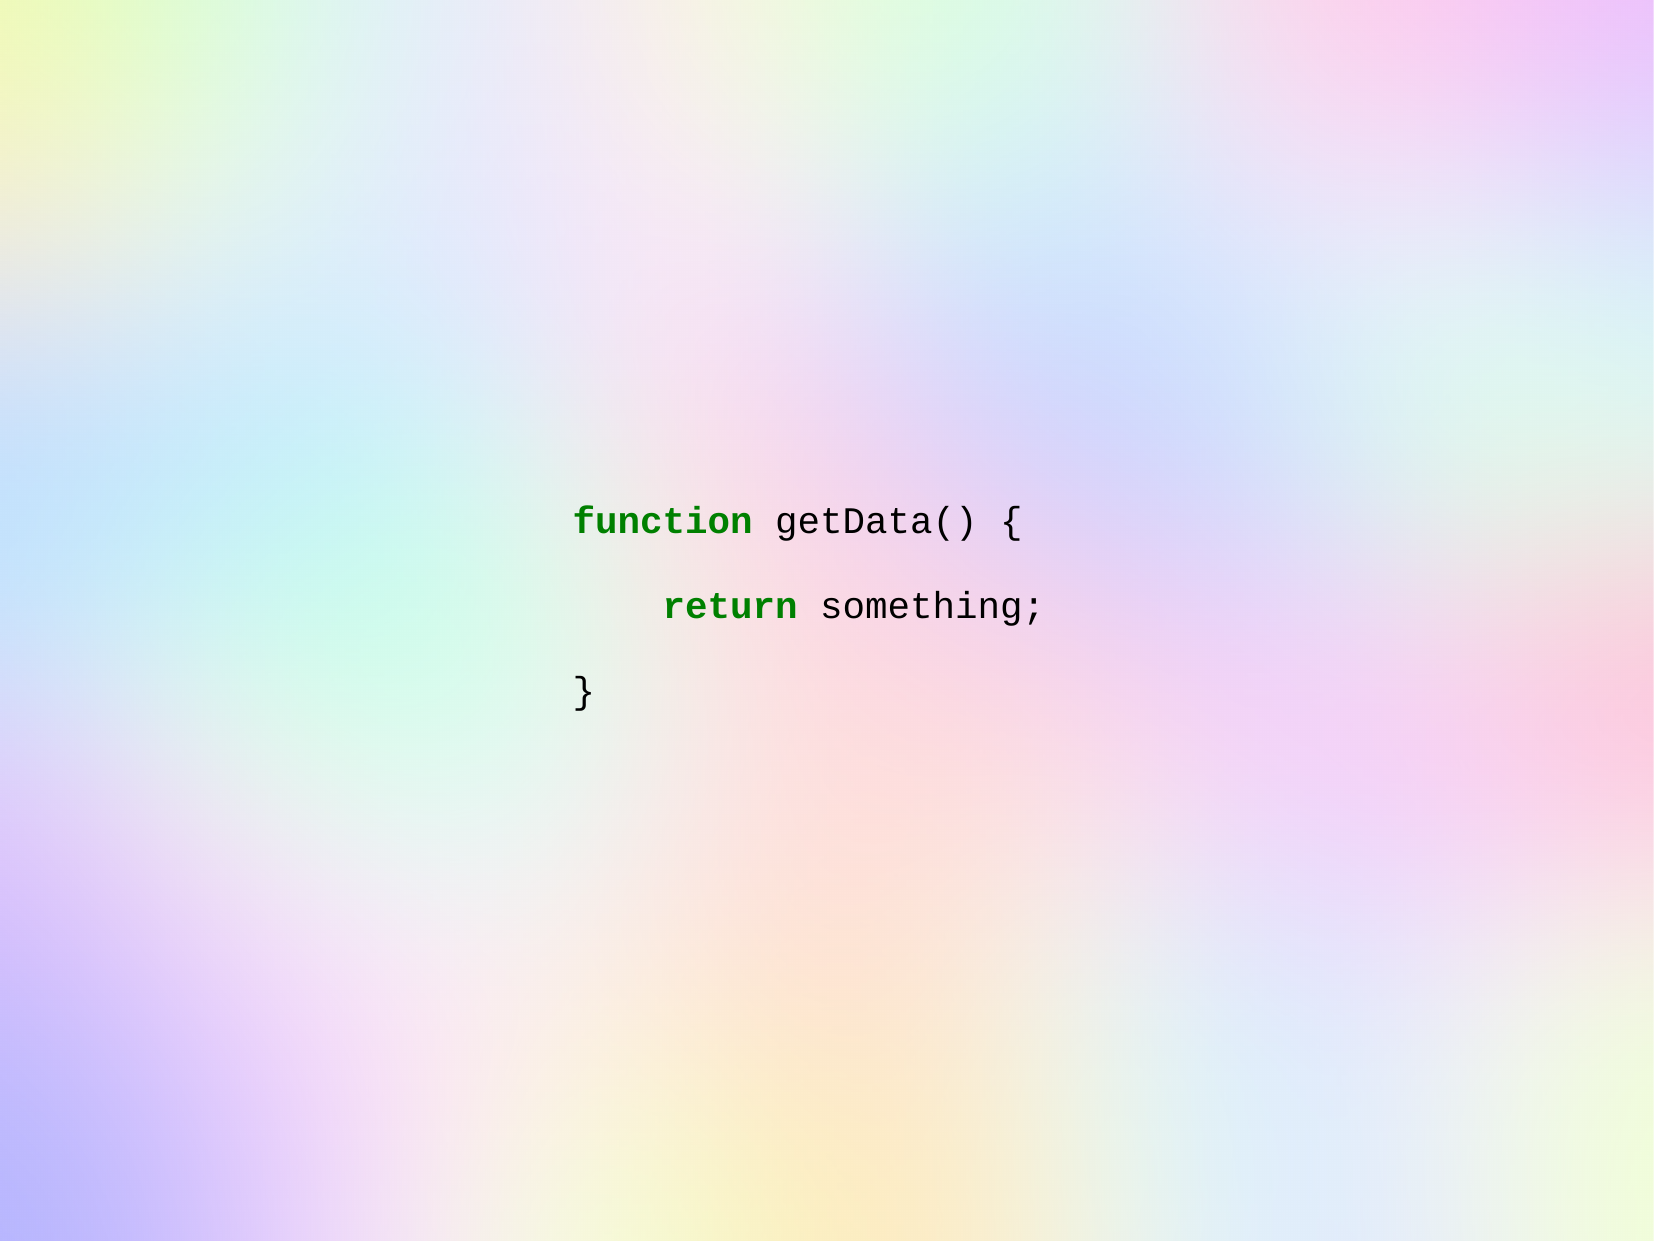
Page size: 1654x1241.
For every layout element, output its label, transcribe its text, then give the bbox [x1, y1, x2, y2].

picture [0, 0, 1654, 1241]
text_box function getData() { return something; } [558, 495, 1096, 745]
